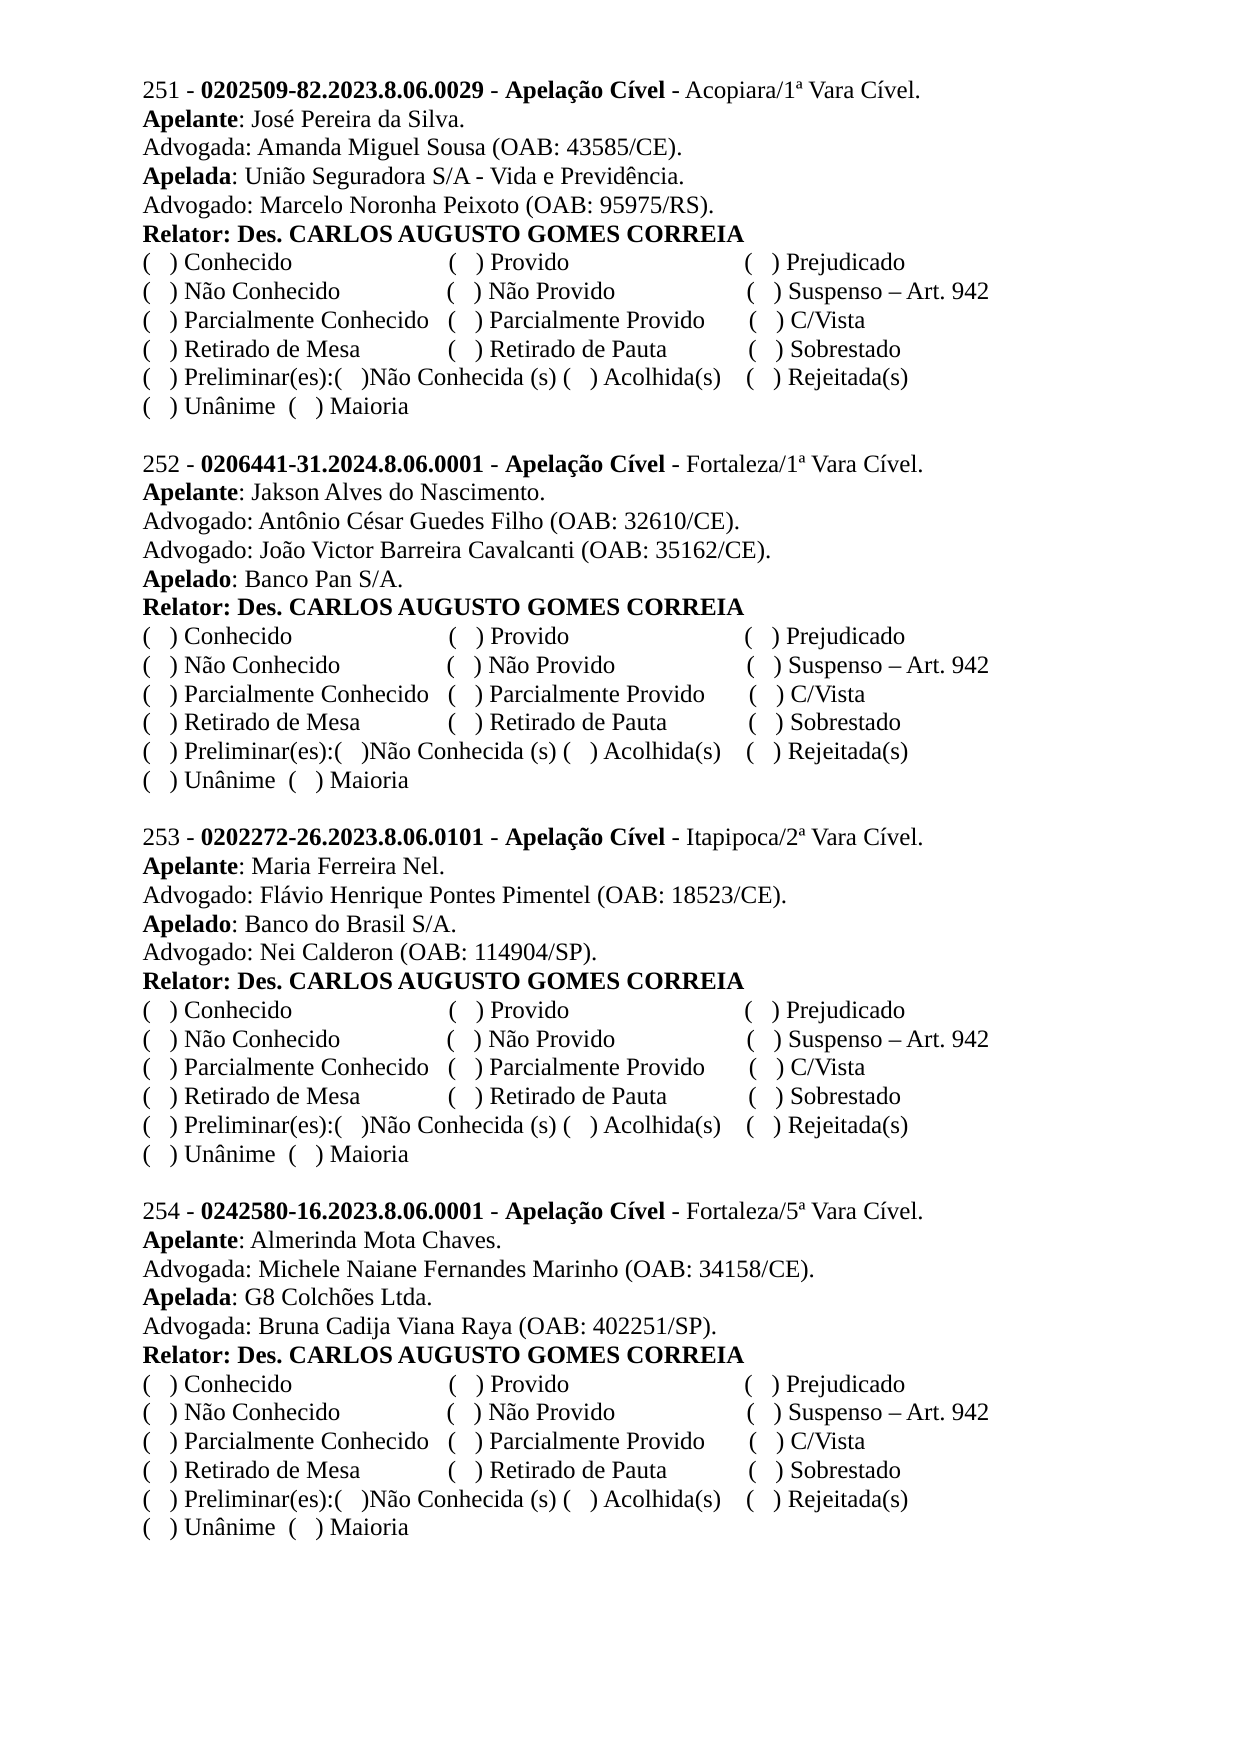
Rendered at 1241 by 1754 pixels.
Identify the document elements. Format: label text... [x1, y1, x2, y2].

text 254 - 0242580-16.2023.8.06.0001 - Apelação Cível - Fortaleza/5ª Vara Cível. [142, 1196, 1141, 1225]
text Advogado: Nei Calderon (OAB: 114904/SP). [142, 937, 1141, 966]
text ( ) Parcialmente Conhecido ( ) Parcialmente Provido ( ) C/Vista [142, 305, 1158, 334]
text ( ) Não Conhecido ( ) Não Provido ( ) Suspenso – Art. 942 [142, 1397, 1158, 1426]
text Advogada: Michele Naiane Fernandes Marinho (OAB: 34158/CE). [142, 1254, 1141, 1282]
text ( ) Conhecido ( ) Provido ( ) Prejudicado [142, 247, 1141, 276]
text ( ) Preliminar(es):( )Não Conhecida (s) ( ) Acolhida(s) ( ) Rejeitada(s) [142, 362, 1158, 391]
text Apelante: Almerinda Mota Chaves. [142, 1225, 1141, 1254]
text Apelado: Banco Pan S/A. [142, 564, 1141, 592]
text ( ) Não Conhecido ( ) Não Provido ( ) Suspenso – Art. 942 [142, 650, 1158, 679]
text ( ) Retirado de Mesa ( ) Retirado de Pauta ( ) Sobrestado [142, 334, 1158, 362]
text ( ) Não Conhecido ( ) Não Provido ( ) Suspenso – Art. 942 [142, 276, 1158, 305]
text ( ) Conhecido ( ) Provido ( ) Prejudicado [142, 995, 1141, 1024]
text Relator: Des. CARLOS AUGUSTO GOMES CORREIA [142, 219, 1141, 247]
text Apelante: Maria Ferreira Nel. [142, 851, 1141, 880]
text ( ) Preliminar(es):( )Não Conhecida (s) ( ) Acolhida(s) ( ) Rejeitada(s) [142, 736, 1158, 765]
text ( ) Preliminar(es):( )Não Conhecida (s) ( ) Acolhida(s) ( ) Rejeitada(s) [142, 1110, 1158, 1139]
text Relator: Des. CARLOS AUGUSTO GOMES CORREIA [142, 592, 1141, 621]
text ( ) Não Conhecido ( ) Não Provido ( ) Suspenso – Art. 942 [142, 1024, 1158, 1052]
text ( ) Conhecido ( ) Provido ( ) Prejudicado [142, 621, 1141, 650]
text 251 - 0202509-82.2023.8.06.0029 - Apelação Cível - Acopiara/1ª Vara Cível. [142, 75, 1141, 104]
text 253 - 0202272-26.2023.8.06.0101 - Apelação Cível - Itapipoca/2ª Vara Cível. [142, 822, 1141, 851]
text Relator: Des. CARLOS AUGUSTO GOMES CORREIA [142, 966, 1141, 995]
text Apelada: G8 Colchões Ltda. [142, 1282, 1141, 1311]
text Apelada: União Seguradora S/A - Vida e Previdência. [142, 161, 1141, 190]
text ( ) Parcialmente Conhecido ( ) Parcialmente Provido ( ) C/Vista [142, 679, 1158, 707]
text ( ) Unânime ( ) Maioria [142, 1512, 1158, 1541]
text Apelante: Jakson Alves do Nascimento. [142, 477, 1141, 506]
text Apelado: Banco do Brasil S/A. [142, 909, 1141, 937]
text 252 - 0206441-31.2024.8.06.0001 - Apelação Cível - Fortaleza/1ª Vara Cível. [142, 449, 1141, 477]
text ( ) Retirado de Mesa ( ) Retirado de Pauta ( ) Sobrestado [142, 1081, 1158, 1110]
text Advogada: Amanda Miguel Sousa (OAB: 43585/CE). [142, 132, 1141, 161]
text Advogado: Antônio César Guedes Filho (OAB: 32610/CE). [142, 506, 1141, 535]
text ( ) Retirado de Mesa ( ) Retirado de Pauta ( ) Sobrestado [142, 1455, 1158, 1484]
text Advogado: Marcelo Noronha Peixoto (OAB: 95975/RS). [142, 190, 1141, 219]
text ( ) Preliminar(es):( )Não Conhecida (s) ( ) Acolhida(s) ( ) Rejeitada(s) [142, 1484, 1158, 1512]
text ( ) Unânime ( ) Maioria [142, 765, 1158, 794]
text ( ) Conhecido ( ) Provido ( ) Prejudicado [142, 1369, 1141, 1397]
text Relator: Des. CARLOS AUGUSTO GOMES CORREIA [142, 1340, 1141, 1369]
text Advogada: Bruna Cadija Viana Raya (OAB: 402251/SP). [142, 1311, 1141, 1340]
text Advogado: João Victor Barreira Cavalcanti (OAB: 35162/CE). [142, 535, 1141, 564]
text Apelante: José Pereira da Silva. [142, 104, 1141, 132]
text ( ) Parcialmente Conhecido ( ) Parcialmente Provido ( ) C/Vista [142, 1426, 1158, 1455]
text ( ) Unânime ( ) Maioria [142, 391, 1158, 420]
text ( ) Unânime ( ) Maioria [142, 1139, 1158, 1167]
text ( ) Parcialmente Conhecido ( ) Parcialmente Provido ( ) C/Vista [142, 1052, 1158, 1081]
text Advogado: Flávio Henrique Pontes Pimentel (OAB: 18523/CE). [142, 880, 1141, 909]
text ( ) Retirado de Mesa ( ) Retirado de Pauta ( ) Sobrestado [142, 707, 1158, 736]
